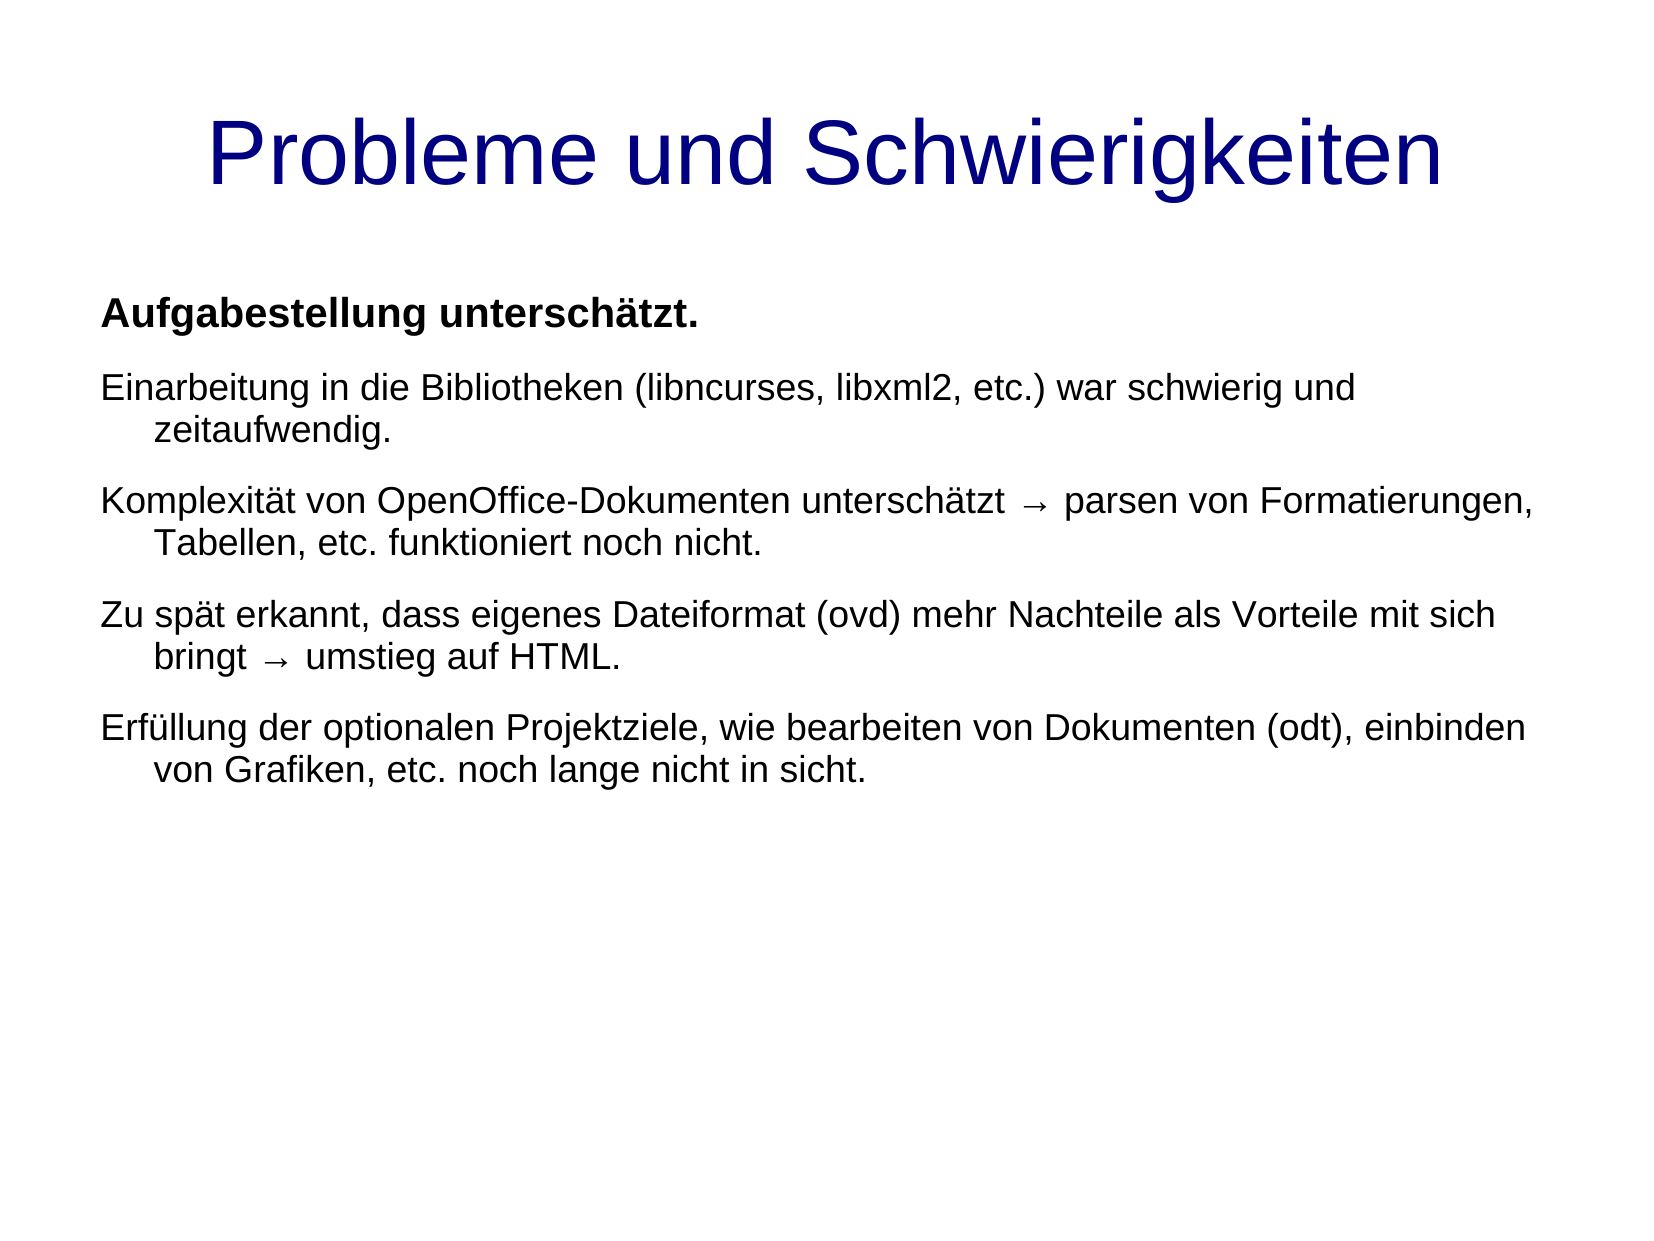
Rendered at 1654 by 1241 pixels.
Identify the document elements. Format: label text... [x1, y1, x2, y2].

title Probleme und Schwierigkeiten [82, 49, 1571, 257]
list Aufgabestellung unterschätzt. Einarbeitung in die Bibliotheken (libncurses, libxml2, etc.) war schwierig und zeitaufwendig. Komplexität von OpenOffice-Dokumenten unterschätzt → parsen von Formatierungen, Tabellen, etc. funktioniert noch nicht. Zu spät erkannt, dass eigenes Dateiformat (ovd) mehr Nachteile als Vorteile mit sich bringt → umstieg auf HTML. Erfüllung der optionalen Projektziele, wie bearbeiten von Dokumenten (odt), einbinden von Grafiken, etc. noch lange nicht in sicht. [82, 290, 1571, 1109]
